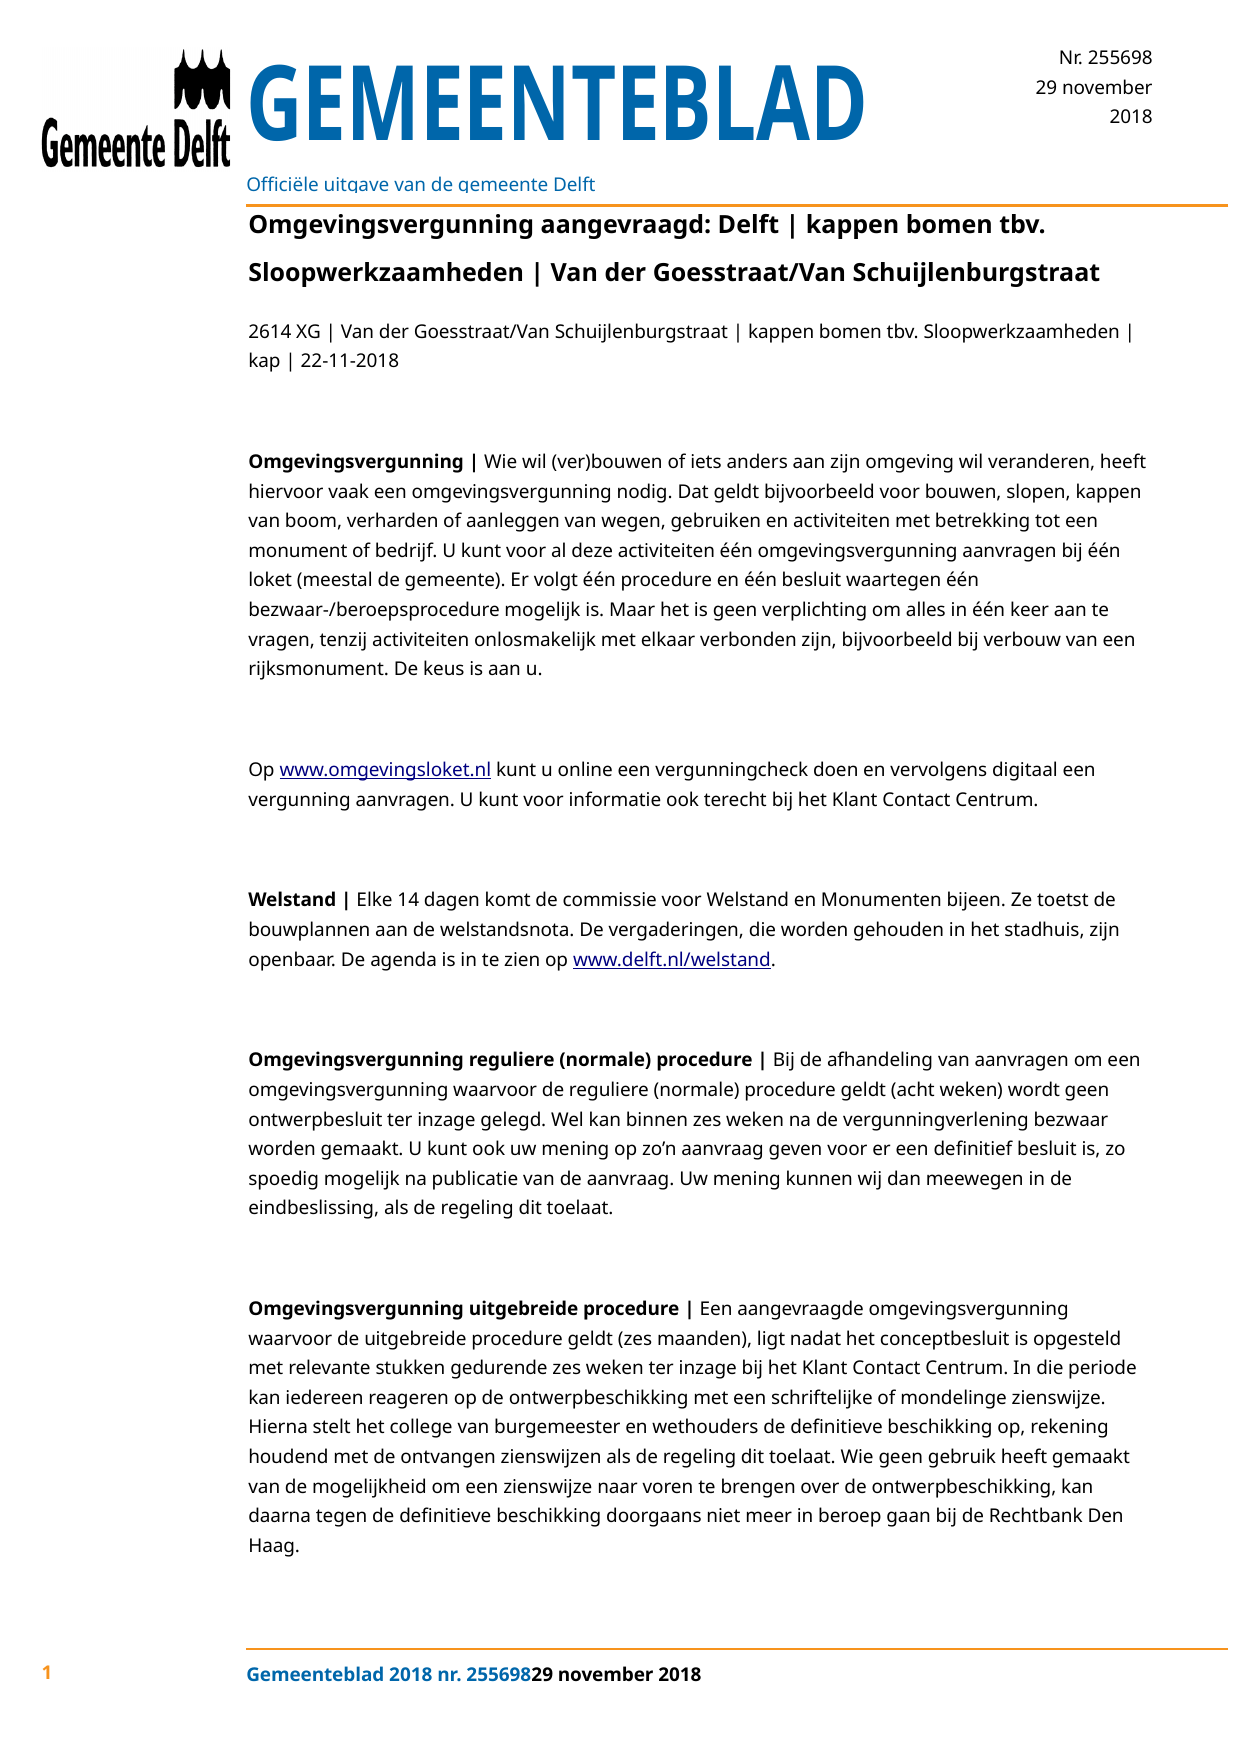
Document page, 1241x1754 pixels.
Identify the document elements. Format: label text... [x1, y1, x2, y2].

picture [41, 47, 231, 172]
text Op www.omgevingsloket.nl kunt u online een vergunningcheck doen en vervolgens digitaal een vergunning aanvragen. U kunt voor informatie ook terecht bij het Klant Contact Centrum. [248, 756, 1152, 812]
text Omgevingsvergunning aangevraagd: Delft | kappen bomen tbv. Sloopwerkzaamheden | Van der Goesstraat/Van Schuijlenburgstraat [248, 207, 1152, 288]
text Omgevingsvergunning | Wie wil (ver)bouwen of iets anders aan zijn omgeving wil veranderen, heeft hiervoor vaak een omgevingsvergunning nodig. Dat geldt bijvoorbeeld voor bouwen, slopen, kappen van boom, verharden of aanleggen van wegen, gebruiken en activiteiten met betrekking tot een monument of bedrijf. U kunt voor al deze activiteiten één omgevingsvergunning aanvragen bij één loket (meestal de gemeente). Er volgt één procedure en één besluit waartegen één bezwaar-/beroepsprocedure mogelijk is. Maar het is geen verplichting om alles in één keer aan te vragen, tenzij activiteiten onlosmakelijk met elkaar verbonden zijn, bijvoorbeeld bij verbouw van een rijksmonument. De keus is aan u. [248, 448, 1152, 681]
text Omgevingsvergunning reguliere (normale) procedure | Bij de afhandeling van aanvragen om een omgevingsvergunning waarvoor de reguliere (normale) procedure geldt (acht weken) wordt geen ontwerpbesluit ter inzage gelegd. Wel kan binnen zes weken na de vergunningverlening bezwaar worden gemaakt. U kunt ook uw mening op zo’n aanvraag geven voor er een definitief besluit is, zo spoedig mogelijk na publicatie van de aanvraag. Uw mening kunnen wij dan meewegen in de eindbeslissing, als de regeling dit toelaat. [248, 1047, 1152, 1220]
text 2614 XG | Van der Goesstraat/Van Schuijlenburgstraat | kappen bomen tbv. Sloopwerkzaamheden | kap | 22-11-2018 [248, 318, 1152, 373]
text Welstand | Elke 14 dagen komt de commissie voor Welstand en Monumenten bijeen. Ze toetst de bouwplannen aan de welstandsnota. De vergaderingen, die worden gehouden in het stadhuis, zijn openbaar. De agenda is in te zien op www.delft.nl/welstand. [248, 887, 1152, 972]
text Omgevingsvergunning uitgebreide procedure | Een aangevraagde omgevingsvergunning waarvoor de uitgebreide procedure geldt (zes maanden), ligt nadat het conceptbesluit is opgesteld met relevante stukken gedurende zes weken ter inzage bij het Klant Contact Centrum. In die periode kan iedereen reageren op de ontwerpbeschikking met een schriftelijke of mondelinge zienswijze. Hierna stelt het college van burgemeester en wethouders de definitieve beschikking op, rekening houdend met de ontvangen zienswijzen als de regeling dit toelaat. Wie geen gebruik heeft gemaakt van de mogelijkheid om een zienswijze naar voren te brengen over de ontwerpbeschikking, kan daarna tegen de definitieve beschikking doorgaans niet meer in beroep gaan bij de Rechtbank Den Haag. [248, 1295, 1152, 1558]
